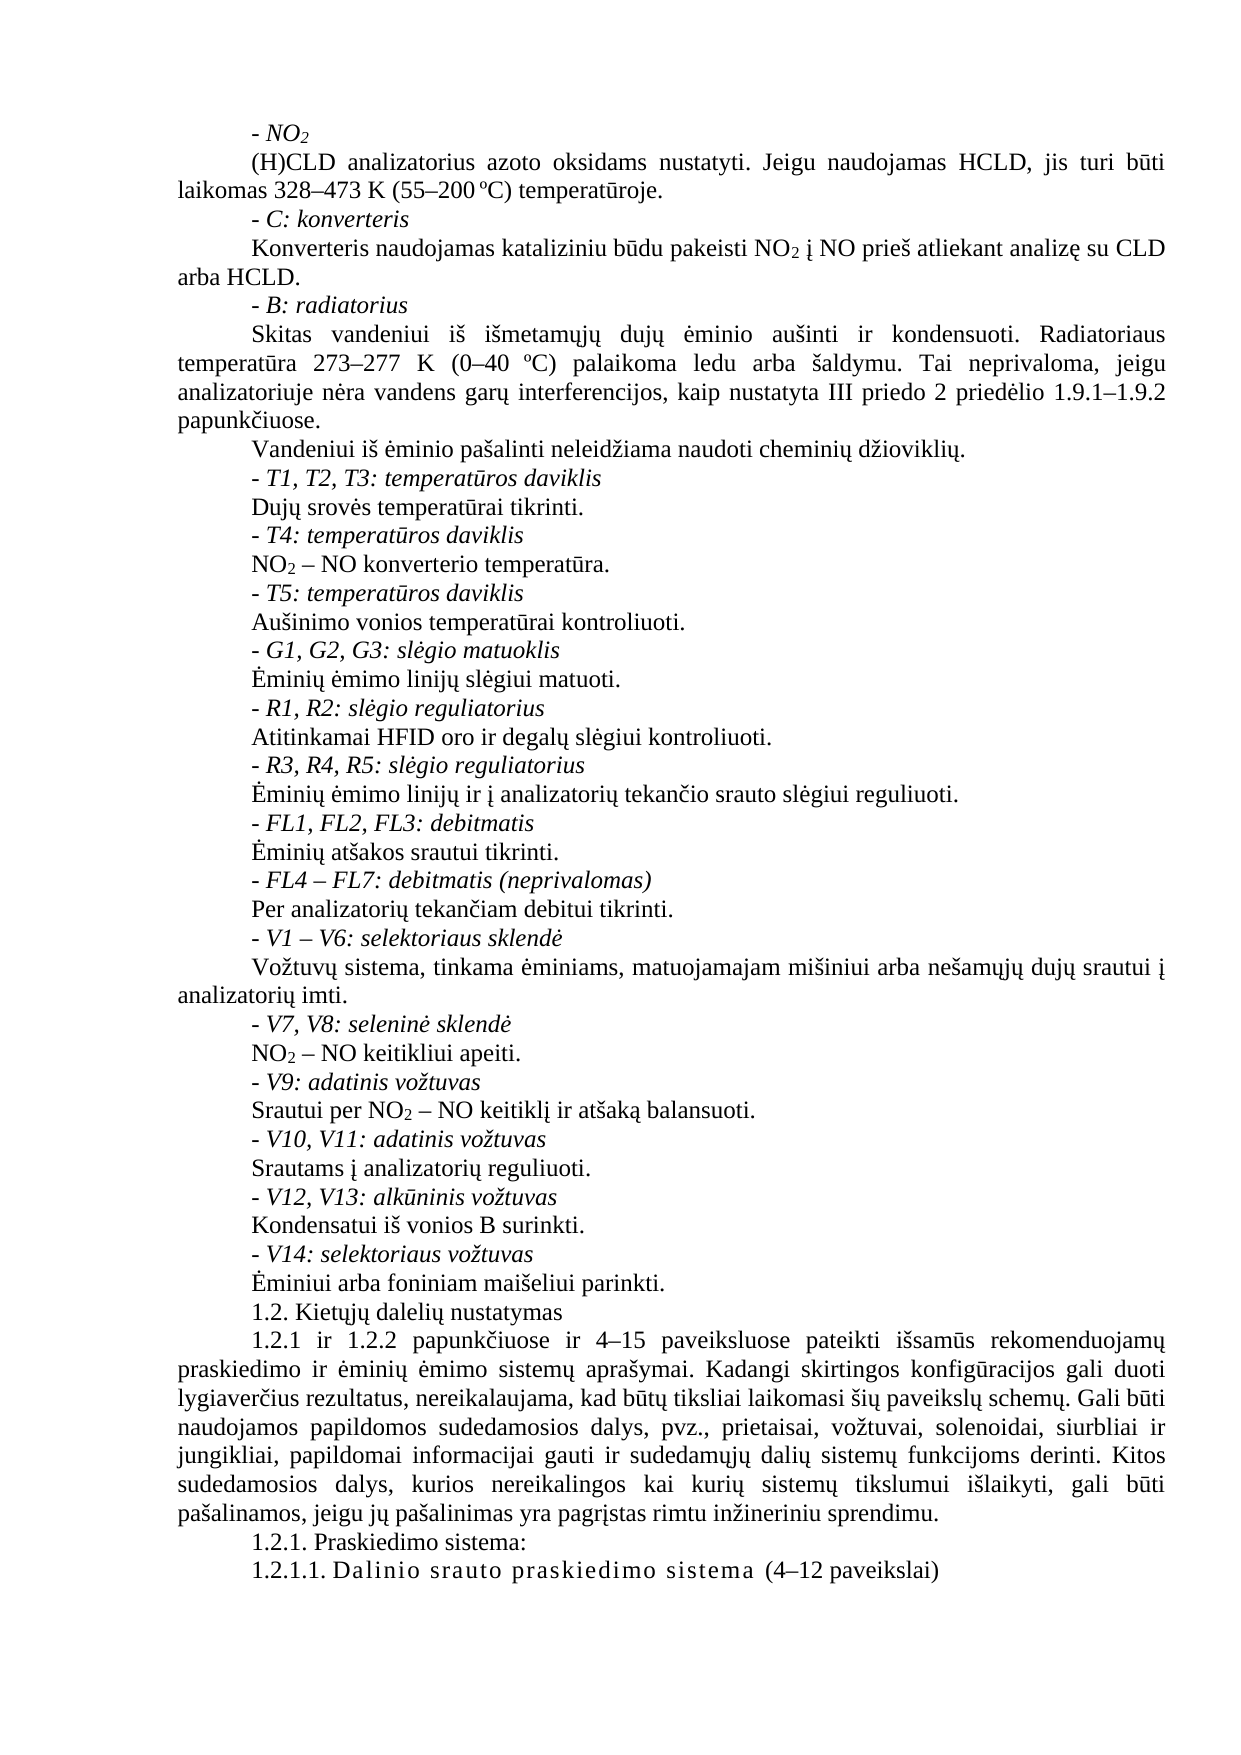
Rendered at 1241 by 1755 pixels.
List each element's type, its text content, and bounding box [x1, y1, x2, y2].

text - R3, R4, R5: slėgio reguliatorius [177, 751, 1166, 779]
text Dujų srovės temperatūrai tikrinti. [177, 492, 1166, 521]
text - T4: temperatūros daviklis [177, 521, 1166, 549]
text - T1, T2, T3: temperatūros daviklis [177, 463, 1166, 492]
text Per analizatorių tekančiam debitui tikrinti. [177, 894, 1166, 923]
text NO2 – NO konverterio temperatūra. [177, 549, 1166, 578]
text - G1, G2, G3: slėgio matuoklis [177, 636, 1166, 664]
text - T5: temperatūros daviklis [177, 578, 1166, 607]
text 1.2. Kietųjų dalelių nustatymas [177, 1297, 1166, 1326]
text Skitas vandeniui iš išmetamųjų dujų ėminio aušinti ir kondensuoti. Radiatoriaus temperatūra 273–277 K (0–40 ºC) palaikoma ledu arba šaldymu. Tai neprivaloma, jeigu analizatoriuje nėra vandens garų interferencijos, kaip nustatyta III priedo 2 priedėlio 1.9.1–1.9.2 papunkčiuose. [177, 319, 1166, 434]
text - V14: selektoriaus vožtuvas [177, 1239, 1166, 1268]
text Vandeniui iš ėminio pašalinti neleidžiama naudoti cheminių džioviklių. [177, 434, 1166, 463]
text - R1, R2: slėgio reguliatorius [177, 693, 1166, 722]
text - V10, V11: adatinis vožtuvas [177, 1124, 1166, 1153]
text 1.2.1.1. Dalinio srauto praskiedimo sistema (4–12 paveikslai) [177, 1556, 1166, 1584]
text Ėminiui arba foniniam maišeliui parinkti. [177, 1268, 1166, 1297]
text Srautui per NO2 – NO keitiklį ir atšaką balansuoti. [177, 1096, 1166, 1124]
text Kondensatui iš vonios B surinkti. [177, 1211, 1166, 1239]
text NO2 – NO keitikliui apeiti. [177, 1038, 1166, 1067]
text (H)CLD analizatorius azoto oksidams nustatyti. Jeigu naudojamas HCLD, jis turi būti laikomas 328–473 K (55–200 ºC) temperatūroje. [177, 147, 1166, 204]
text Konverteris naudojamas kataliziniu būdu pakeisti NO2 į NO prieš atliekant analizę su CLD arba HCLD. [177, 233, 1166, 291]
text - C: konverteris [177, 204, 1166, 233]
text 1.2.1 ir 1.2.2 papunkčiuose ir 4–15 paveiksluose pateikti išsamūs rekomenduojamų praskiedimo ir ėminių ėmimo sistemų aprašymai. Kadangi skirtingos konfigūracijos gali duoti lygiaverčius rezultatus, nereikalaujama, kad būtų tiksliai laikomasi šių paveikslų schemų. Gali būti naudojamos papildomos sudedamosios dalys, pvz., prietaisai, vožtuvai, solenoidai, siurbliai ir jungikliai, papildomai informacijai gauti ir sudedamųjų dalių sistemų funkcijoms derinti. Kitos sudedamosios dalys, kurios nereikalingos kai kurių sistemų tikslumui išlaikyti, gali būti pašalinamos, jeigu jų pašalinimas yra pagrįstas rimtu inžineriniu sprendimu. [177, 1326, 1166, 1527]
text - FL4 – FL7: debitmatis (neprivalomas) [177, 866, 1166, 894]
text Atitinkamai HFID oro ir degalų slėgiui kontroliuoti. [177, 722, 1166, 751]
text Ėminių ėmimo linijų slėgiui matuoti. [177, 664, 1166, 693]
text - B: radiatorius [177, 291, 1166, 319]
text Vožtuvų sistema, tinkama ėminiams, matuojamajam mišiniui arba nešamųjų dujų srautui į analizatorių imti. [177, 952, 1166, 1009]
text Ėminių atšakos srautui tikrinti. [177, 837, 1166, 866]
text - V12, V13: alkūninis vožtuvas [177, 1182, 1166, 1211]
text - NO2 [177, 118, 1166, 147]
text - FL1, FL2, FL3: debitmatis [177, 808, 1166, 837]
text - V1 – V6: selektoriaus sklendė [177, 923, 1166, 952]
text Aušinimo vonios temperatūrai kontroliuoti. [177, 607, 1166, 636]
text - V7, V8: seleninė sklendė [177, 1009, 1166, 1038]
text Srautams į analizatorių reguliuoti. [177, 1153, 1166, 1182]
text - V9: adatinis vožtuvas [177, 1067, 1166, 1096]
text 1.2.1. Praskiedimo sistema: [177, 1527, 1166, 1556]
text Ėminių ėmimo linijų ir į analizatorių tekančio srauto slėgiui reguliuoti. [177, 779, 1166, 808]
